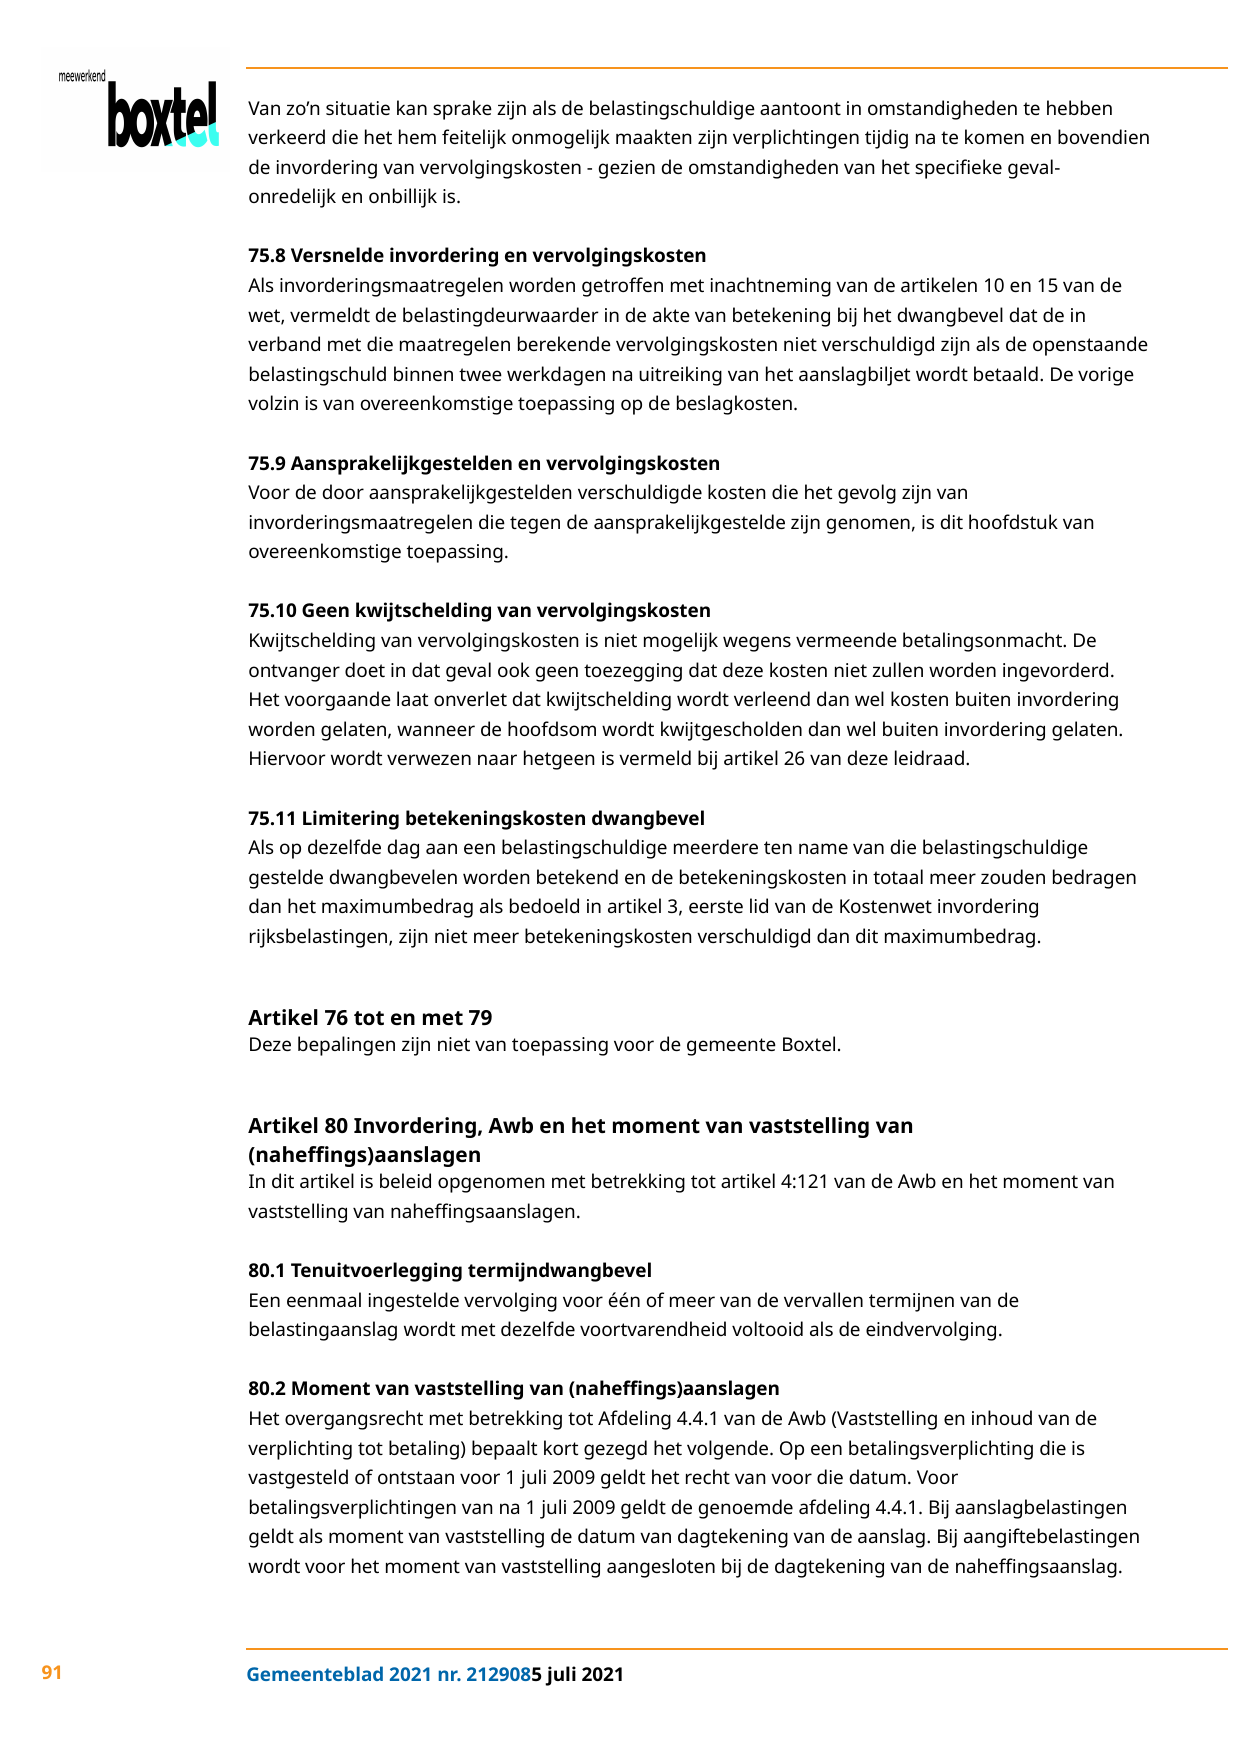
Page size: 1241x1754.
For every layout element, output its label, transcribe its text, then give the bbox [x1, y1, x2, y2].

text Kwijtschelding van vervolgingskosten is niet mogelijk wegens vermeende betalingsonmacht. De ontvanger doet in dat geval ook geen toezegging dat deze kosten niet zullen worden ingevorderd. [248, 627, 1152, 683]
text 75.9 Aansprakelijkgestelden en vervolgingskosten [248, 450, 1152, 476]
text Als op dezelfde dag aan een belastingschuldige meerdere ten name van die belastingschuldige gestelde dwangbevelen worden betekend en de betekeningskosten in totaal meer zouden bedragen dan het maximumbedrag als bedoeld in artikel 3, eerste lid van de Kostenwet invordering rijksbelastingen, zijn niet meer betekeningskosten verschuldigd dan dit maximumbedrag. [248, 834, 1152, 949]
text Artikel 76 tot en met 79 [248, 1003, 1152, 1032]
text Het voorgaande laat onverlet dat kwijtschelding wordt verleend dan wel kosten buiten invordering worden gelaten, wanneer de hoofdsom wordt kwijtgescholden dan wel buiten invordering gelaten. Hiervoor wordt verwezen naar hetgeen is vermeld bij artikel 26 van deze leidraad. [248, 686, 1152, 771]
text Artikel 80 Invordering, Awb en het moment van vaststelling van (naheffings)aanslagen [248, 1112, 1152, 1168]
text 75.8 Versnelde invordering en vervolgingskosten [248, 243, 1152, 268]
text Voor de door aansprakelijkgestelden verschuldigde kosten die het gevolg zijn van invorderingsmaatregelen die tegen de aansprakelijkgestelde zijn genomen, is dit hoofdstuk van overeenkomstige toepassing. [248, 479, 1152, 564]
text In dit artikel is beleid opgenomen met betrekking tot artikel 4:121 van de Awb en het moment van vaststelling van naheffingsaanslagen. [248, 1168, 1152, 1224]
text Een eenmaal ingestelde vervolging voor één of meer van de vervallen termijnen van de belastingaanslag wordt met dezelfde voortvarendheid voltooid als de eindvervolging. [248, 1287, 1152, 1342]
text 80.2 Moment van vaststelling van (naheffings)aanslagen [248, 1376, 1152, 1401]
text 75.10 Geen kwijtschelding van vervolgingskosten [248, 598, 1152, 623]
text Het overgangsrecht met betrekking tot Afdeling 4.4.1 van de Awb (Vaststelling en inhoud van de verplichting tot betaling) bepaalt kort gezegd het volgende. Op een betalingsverplichting die is vastgesteld of ontstaan voor 1 juli 2009 geldt het recht van voor die datum. Voor betalingsverplichtingen van na 1 juli 2009 geldt de genoemde afdeling 4.4.1. Bij aanslagbelastingen geldt als moment van vaststelling de datum van dagtekening van de aanslag. Bij aangiftebelastingen wordt voor het moment van vaststelling aangesloten bij de dagtekening van de naheffingsaanslag. [248, 1405, 1152, 1579]
picture [41, 47, 231, 172]
text 80.1 Tenuitvoerlegging termijndwangbevel [248, 1257, 1152, 1283]
text 75.11 Limitering betekeningskosten dwangbevel [248, 805, 1152, 831]
text Deze bepalingen zijn niet van toepassing voor de gemeente Boxtel. [248, 1032, 1152, 1057]
text Van zo’n situatie kan sprake zijn als de belastingschuldige aantoont in omstandigheden te hebben verkeerd die het hem feitelijk onmogelijk maakten zijn verplichtingen tijdig na te komen en bovendien de invordering van vervolgingskosten - gezien de omstandigheden van het specifieke geval- onredelijk en onbillijk is. [248, 95, 1152, 209]
text Als invorderingsmaatregelen worden getroffen met inachtneming van de artikelen 10 en 15 van de wet, vermeldt de belastingdeurwaarder in de akte van betekening bij het dwangbevel dat de in verband met die maatregelen berekende vervolgingskosten niet verschuldigd zijn als de openstaande belastingschuld binnen twee werkdagen na uitreiking van het aanslagbiljet wordt betaald. De vorige volzin is van overeenkomstige toepassing op de beslagkosten. [248, 272, 1152, 416]
